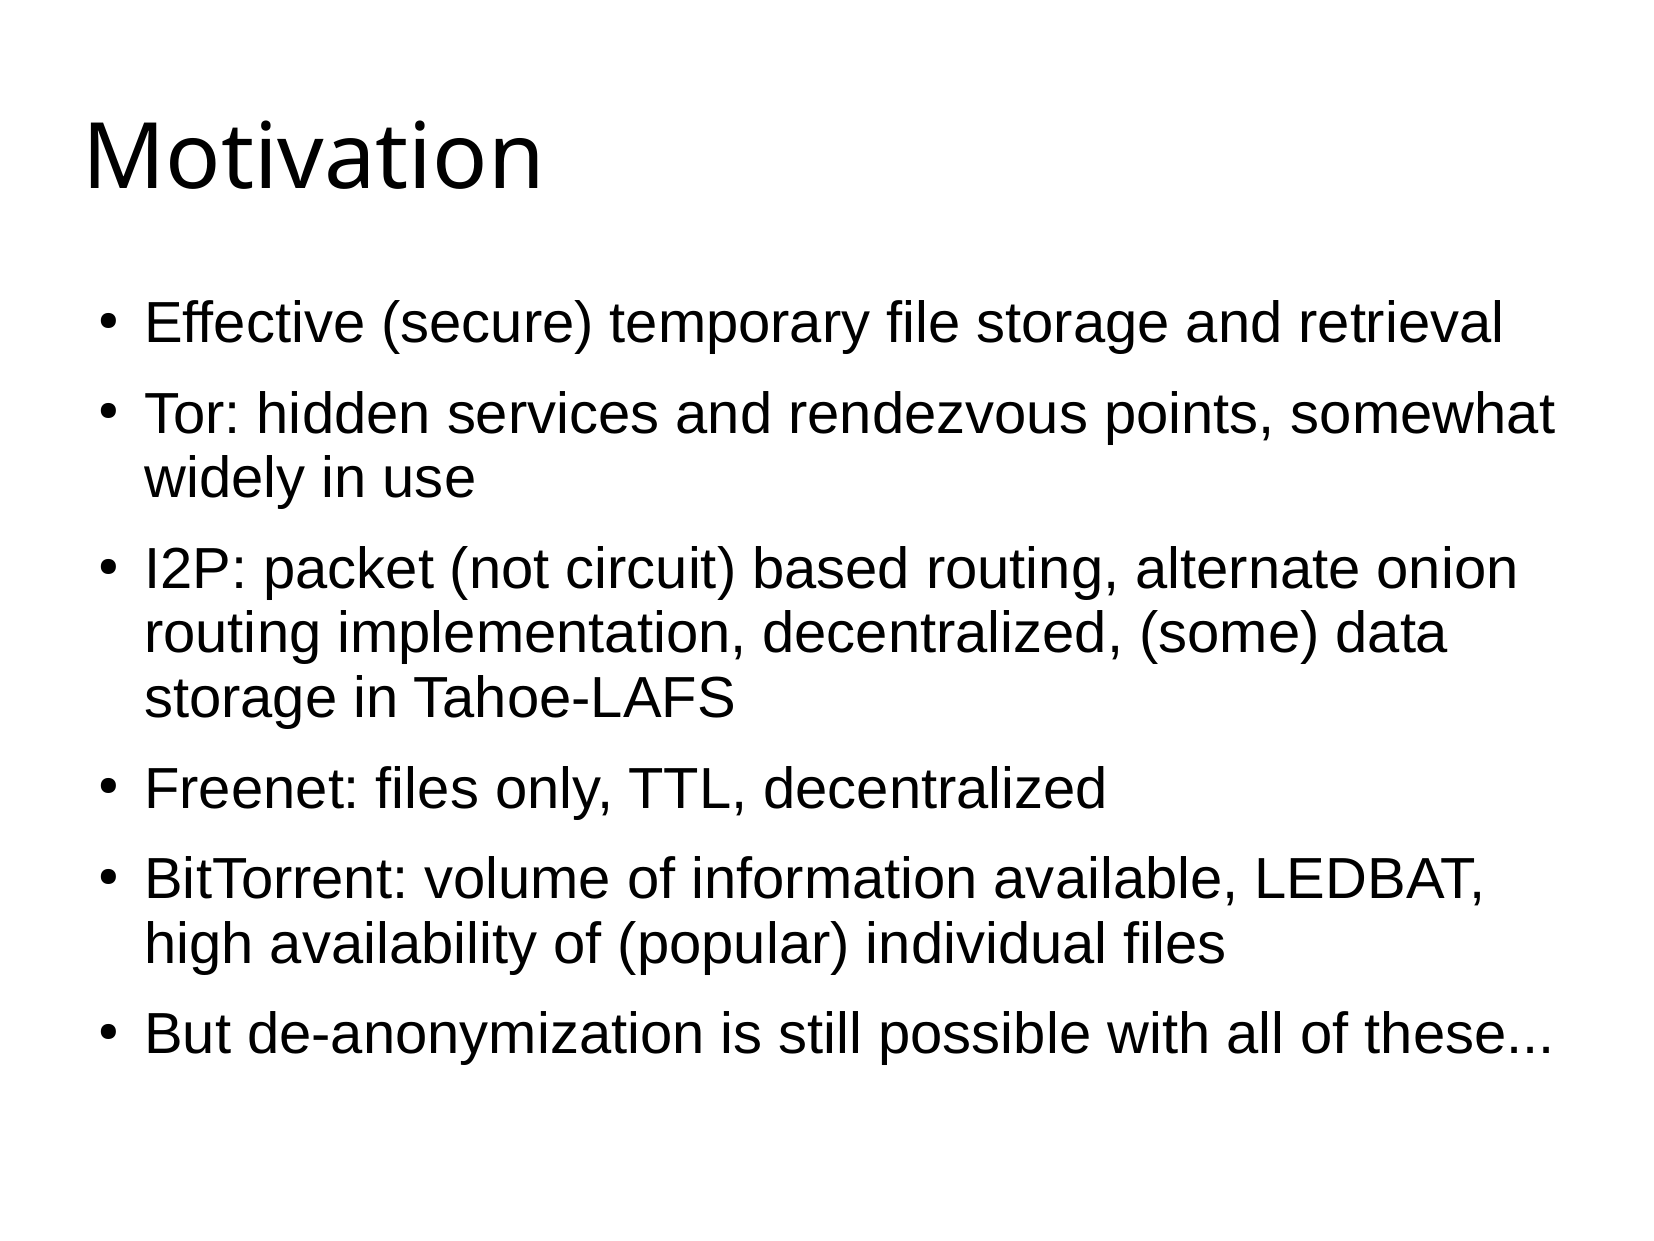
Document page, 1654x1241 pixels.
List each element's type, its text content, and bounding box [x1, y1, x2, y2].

title Motivation [82, 49, 1571, 257]
list Effective (secure) temporary file storage and retrieval Tor: hidden services and rendezvous points, somewhat widely in use I2P: packet (not circuit) based routing, alternate onion routing implementation, decentralized, (some) data storage in Tahoe-LAFS Freenet: files only, TTL, decentralized BitTorrent: volume of information available, LEDBAT, high availability of (popular) individual files But de-anonymization is still possible with all of these... [82, 290, 1571, 1156]
